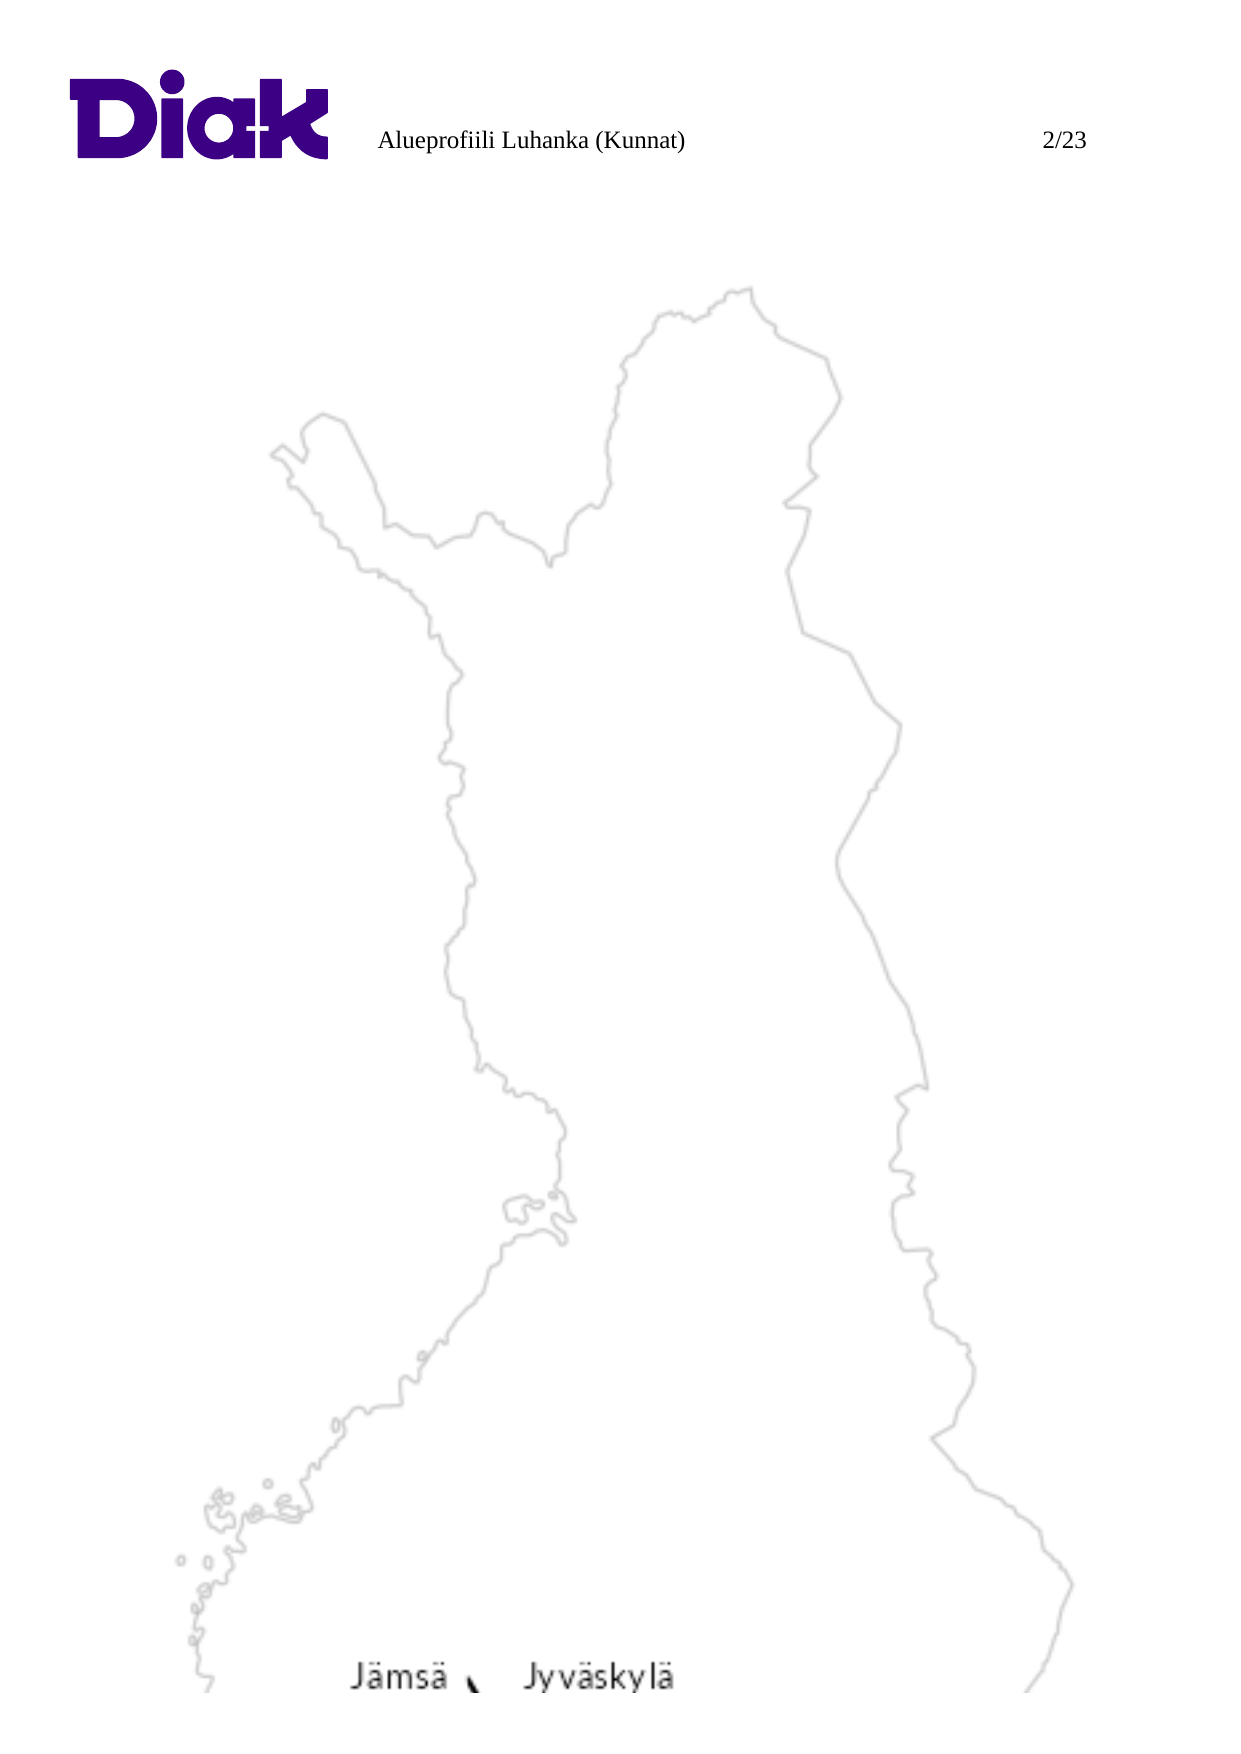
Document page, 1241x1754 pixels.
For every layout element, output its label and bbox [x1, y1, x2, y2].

picture [61, 196, 1179, 1693]
